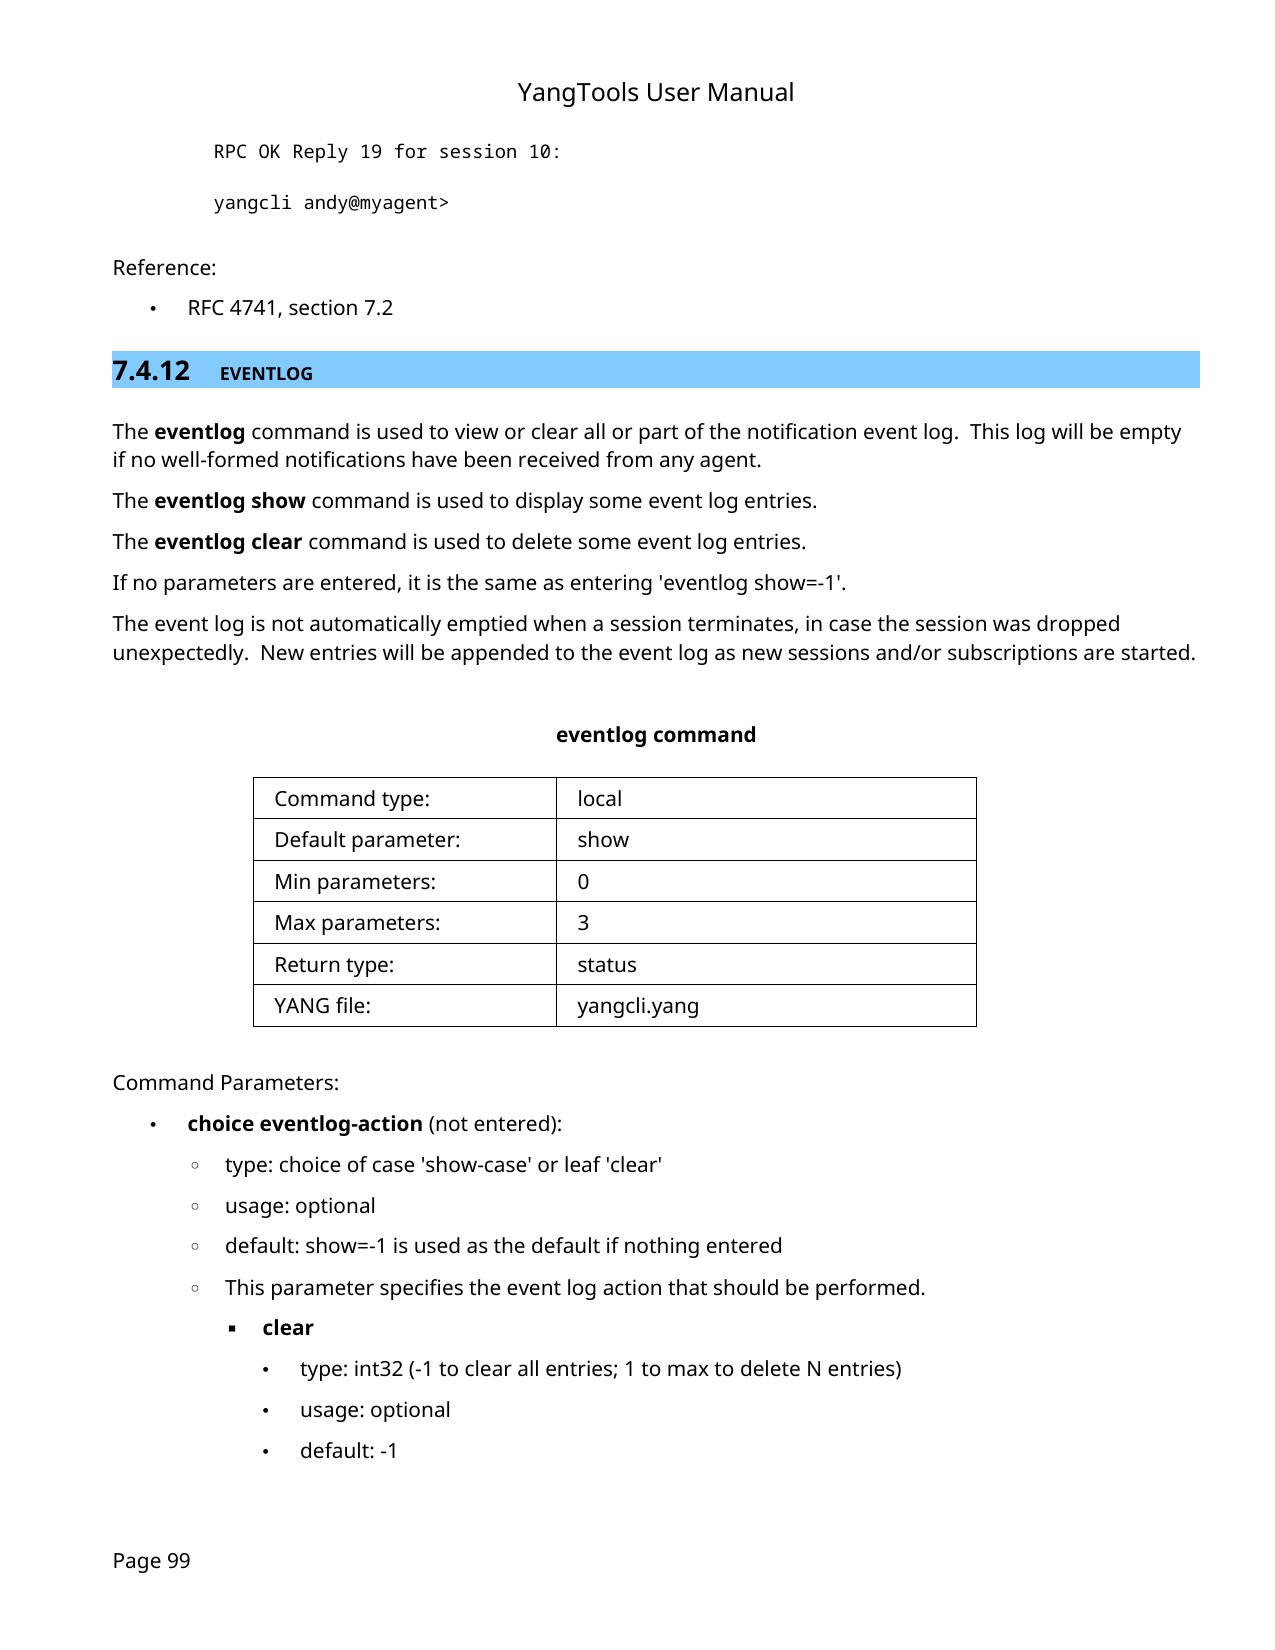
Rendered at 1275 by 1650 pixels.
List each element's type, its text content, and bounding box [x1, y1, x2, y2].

list choice eventlog-action (not entered): [150, 1109, 1200, 1137]
list This parameter specifies the event log action that should be performed. [187, 1273, 1200, 1301]
list type: int32 (-1 to clear all entries; 1 to max to delete N entries) [262, 1354, 1200, 1383]
table_cell status [557, 944, 976, 984]
table_cell show [557, 819, 976, 860]
subtitle eventlog command [127, 720, 1185, 748]
table_cell 3 [557, 902, 976, 943]
list clear [225, 1313, 1200, 1342]
table_cell Max parameters: [254, 902, 556, 943]
text RPC OK Reply 19 for session 10: yangcli andy@myagent> [139, 138, 1200, 241]
text Reference: [112, 253, 1200, 281]
table_cell Return type: [254, 944, 556, 984]
list usage: optional [262, 1395, 1200, 1424]
table_cell Min parameters: [254, 861, 556, 901]
text If no parameters are entered, it is the same as entering 'eventlog show=-1'. [112, 568, 1200, 597]
text The eventlog show command is used to display some event log entries. [112, 487, 1200, 515]
table_cell yangcli.yang [557, 985, 976, 1026]
text The eventlog clear command is used to delete some event log entries. [112, 527, 1200, 556]
subtitle eventlog [112, 351, 1200, 388]
list default: -1 [262, 1436, 1200, 1465]
table_header Command type: [254, 778, 556, 818]
table_cell 0 [557, 861, 976, 901]
table_cell Default parameter: [254, 819, 556, 860]
list default: show=-1 is used as the default if nothing entered [187, 1232, 1200, 1260]
text The event log is not automatically emptied when a session terminates, in case the session was dropped unexpectedly. New entries will be appended to the event log as new sessions and/or subscriptions are started. [112, 609, 1200, 666]
list usage: optional [187, 1191, 1200, 1219]
list type: choice of case 'show-case' or leaf 'clear' [187, 1150, 1200, 1178]
list RFC 4741, section 7.2 [150, 293, 1200, 322]
text The eventlog command is used to view or clear all or part of the notification event log. This log will be empty if no well-formed notifications have been received from any agent. [112, 417, 1200, 474]
table_header local [557, 778, 976, 818]
table_cell YANG file: [254, 985, 556, 1026]
text Command Parameters: [112, 1068, 1200, 1096]
